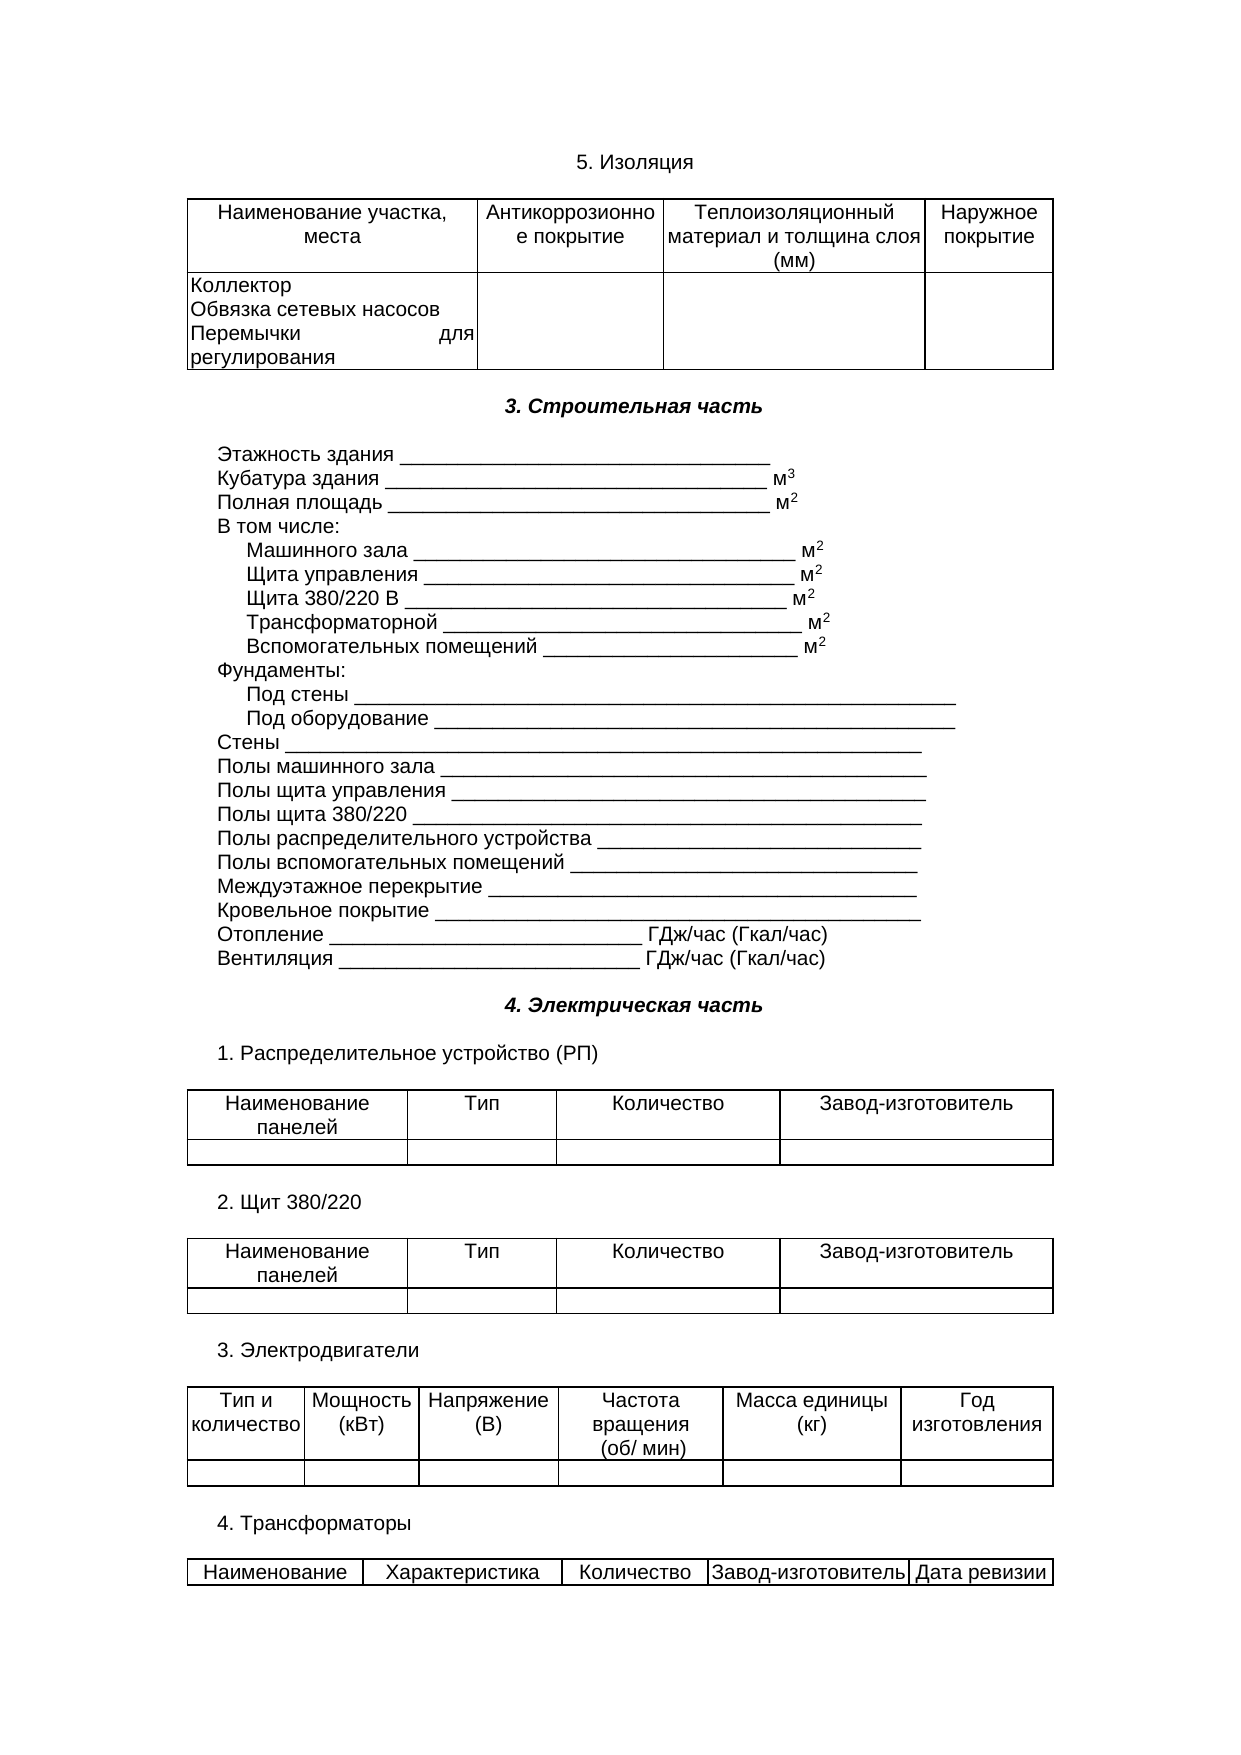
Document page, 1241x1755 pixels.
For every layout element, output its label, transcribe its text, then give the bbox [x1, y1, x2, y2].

table_cell [188, 1461, 304, 1485]
table_header Год изготовления [902, 1388, 1052, 1459]
table_header Наименование участка, места [188, 200, 477, 271]
text Кубатура здания _________________________________ м3 [187, 466, 1053, 490]
text 3. Электродвигатели [187, 1338, 1053, 1362]
text Трансформаторной _______________________________ м2 [187, 610, 1053, 634]
text Щита 380/220 В _________________________________ м2 [187, 586, 1053, 610]
text Полная площадь _________________________________ м2 [187, 490, 1053, 514]
table_cell [557, 1289, 779, 1312]
text Вспомогательных помещений ______________________ м2 [187, 634, 1053, 658]
text Этажность здания ________________________________ [187, 442, 1053, 466]
table_header Мощность (кВт) [305, 1388, 418, 1459]
table_cell [188, 1140, 407, 1164]
table_header Завод-изготовитель [781, 1091, 1052, 1138]
table_header Тип [408, 1239, 556, 1287]
text Отопление ___________________________ ГДж/час (Гкал/час) [187, 921, 1053, 945]
text В том числе: [187, 514, 1053, 538]
text 4. Трансформаторы [187, 1510, 1053, 1534]
table_cell [926, 273, 1052, 369]
table_cell [305, 1461, 418, 1485]
text Полы щита 380/220 ____________________________________________ [187, 802, 1053, 826]
table_header Количество [557, 1239, 779, 1287]
table_header Тип [408, 1091, 556, 1138]
text Под оборудование _____________________________________________ [187, 706, 1053, 730]
table_cell [188, 1289, 407, 1312]
table_cell [478, 273, 663, 369]
table_header Наружное покрытие [926, 200, 1052, 271]
table_cell [557, 1140, 779, 1164]
text Вентиляция __________________________ ГДж/час (Гкал/час) [187, 945, 1053, 969]
table_cell [664, 273, 924, 369]
table_header Масса единицы (кг) [724, 1388, 900, 1459]
text Полы вспомогательных помещений ______________________________ [187, 849, 1053, 873]
table_cell [781, 1289, 1052, 1312]
text Полы машинного зала __________________________________________ [187, 754, 1053, 778]
text 3. Строительная часть [187, 394, 1053, 418]
text 2. Щит 380/220 [187, 1189, 1053, 1213]
table_header Антикоррозионное покрытие [478, 200, 663, 271]
table_cell [724, 1461, 900, 1485]
table_header Характеристика [364, 1560, 561, 1584]
table_header Теплоизоляционный материал и толщина слоя (мм) [664, 200, 924, 271]
text Щита управления ________________________________ м2 [187, 562, 1053, 586]
table_header Количество [557, 1091, 779, 1138]
text Полы распределительного устройства ____________________________ [187, 826, 1053, 849]
table_header Завод-изготовитель [709, 1560, 908, 1584]
text 4. Электрическая часть [187, 993, 1053, 1017]
text Фундаменты: [187, 658, 1053, 682]
table_header Дата ревизии [910, 1560, 1052, 1584]
table_header Количество [563, 1560, 707, 1584]
table_cell [420, 1461, 558, 1485]
table_header Напряжение (В) [420, 1388, 558, 1459]
table_cell [408, 1289, 556, 1312]
table_header Частота вращения (об/ мин) [559, 1388, 722, 1459]
table_header Завод-изготовитель [781, 1239, 1052, 1287]
text 1. Распределительное устройство (РП) [187, 1041, 1053, 1065]
text Стены _______________________________________________________ [187, 730, 1053, 754]
table_cell [559, 1461, 722, 1485]
text Междуэтажное перекрытие _____________________________________ [187, 873, 1053, 897]
table_header Наименование панелей [188, 1239, 407, 1287]
text Машинного зала _________________________________ м2 [187, 538, 1053, 562]
table_cell [902, 1461, 1052, 1485]
table_header Наименование панелей [188, 1091, 407, 1138]
table_cell Коллектор Обвязка сетевых насосов Перемычки для регулирования [188, 273, 477, 369]
text 5. Изоляция [187, 150, 1053, 174]
table_cell [781, 1140, 1052, 1164]
text Под стены ____________________________________________________ [187, 682, 1053, 706]
table_header Наименование [188, 1560, 362, 1584]
text Кровельное покрытие __________________________________________ [187, 897, 1053, 921]
text Полы щита управления _________________________________________ [187, 778, 1053, 802]
table_header Тип и количество [188, 1388, 304, 1459]
table_cell [408, 1140, 556, 1164]
